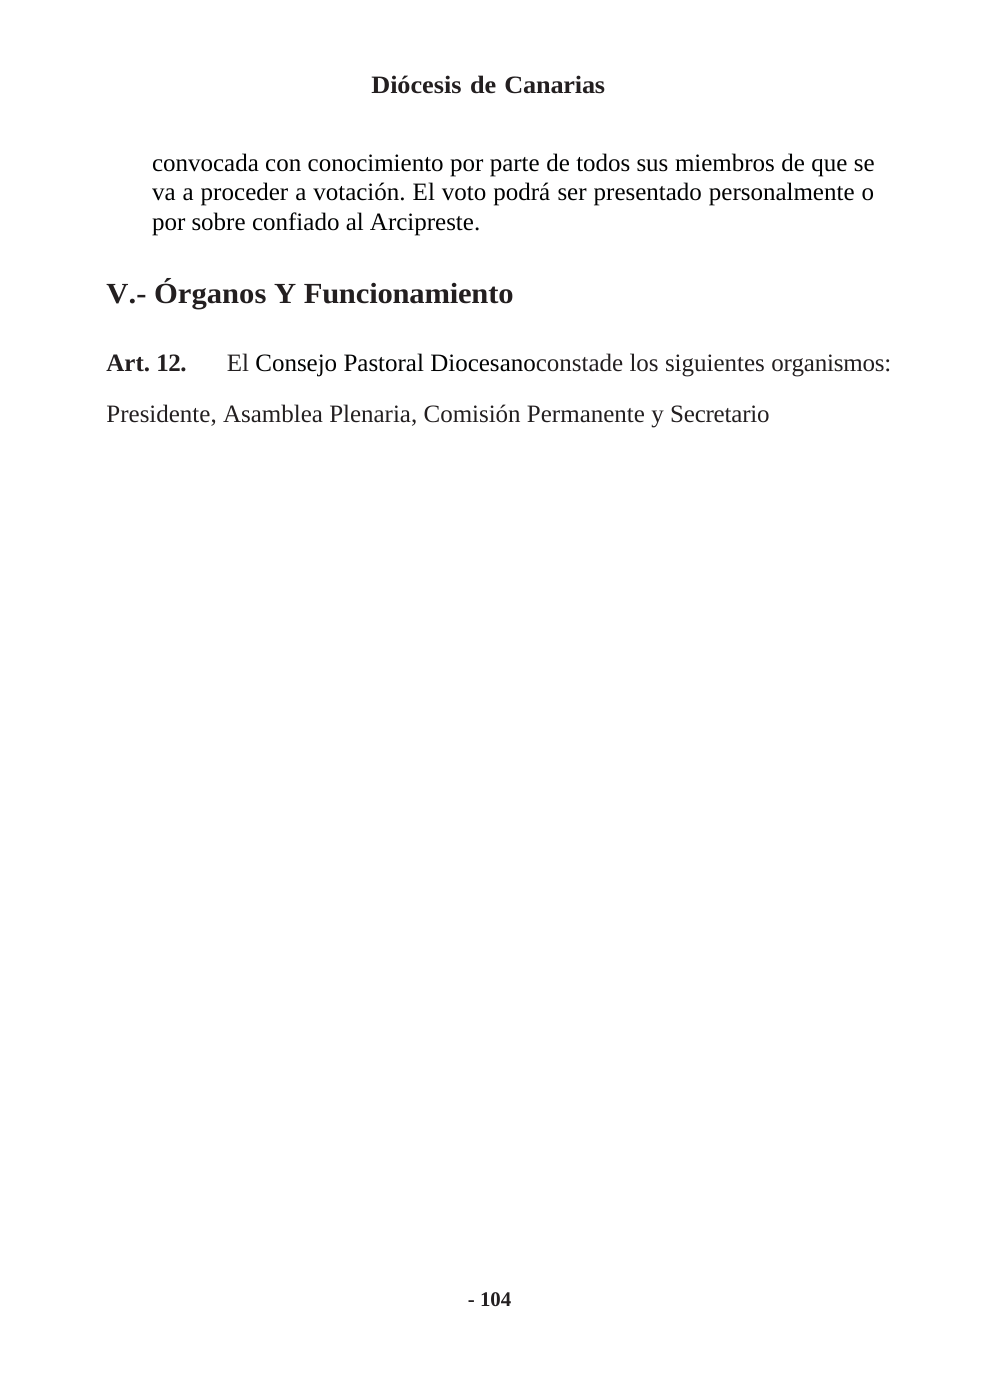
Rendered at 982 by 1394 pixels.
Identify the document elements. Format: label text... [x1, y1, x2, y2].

text convocada con conocimiento por parte de todos sus miembros de que se va a proceder a votación. El voto podrá ser presentado personalmente o por sobre confiado al Arcipreste. [114, 148, 875, 236]
text Art. 12. El Consejo Pastoral Diocesanoconstade los siguientes organismos: [106, 348, 917, 377]
text Presidente, Asamblea Plenaria, Comisión Permanente y Secretario [106, 399, 917, 428]
subtitle V.- Órganos Y Funcionamiento [106, 276, 917, 309]
